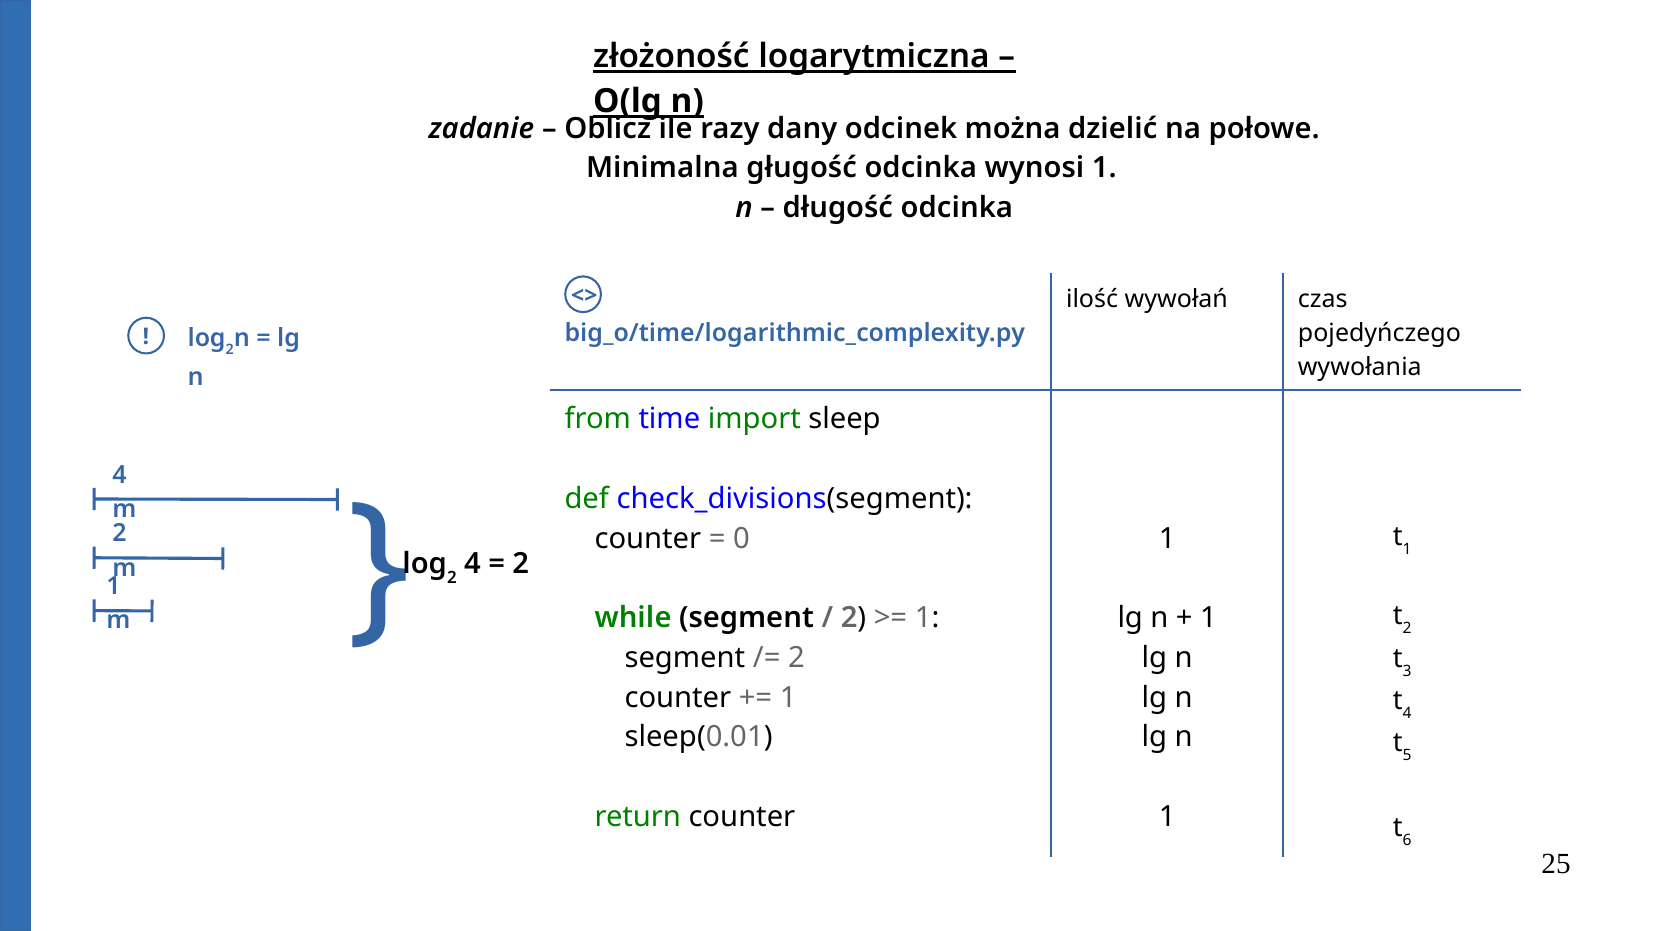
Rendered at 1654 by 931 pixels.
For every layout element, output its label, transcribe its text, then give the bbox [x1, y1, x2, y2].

text_box log2n = lg n [172, 312, 322, 364]
table_cell 1 lg n + 1 lg n lg n lg n 1 [1052, 391, 1282, 857]
table_cell from time import sleep def check_divisions(segment): counter = 0 while (segment / 2) >= 1: segment /= 2 counter += 1 sleep(0.01) return counter [550, 391, 1050, 857]
text_box [0, 0, 31, 931]
text_box 4 m [97, 449, 169, 496]
text_box ! [119, 312, 172, 359]
table_header big_o/time/logarithmic_complexity.py [550, 273, 1050, 389]
text_box złożoność logarytmiczna – O(lg n) [578, 24, 1092, 99]
table_header ilość wywołań [1052, 273, 1282, 389]
text_box 1 m [91, 560, 163, 607]
text_box log2 4 = 2 [387, 535, 564, 593]
text_box } [332, 436, 397, 661]
text_box <> [556, 271, 613, 318]
text_box 2 m [97, 507, 169, 554]
text_box zadanie – Oblicz ile razy dany odcinek można dzielić na połowe. Minimalna gługość odcinka wynosi 1. n – długość odcinka [413, 99, 1240, 225]
table_header czas pojedyńczego wywołania [1284, 273, 1521, 389]
table_cell t1 t2 t3 t4 t5 t6 [1284, 391, 1521, 857]
